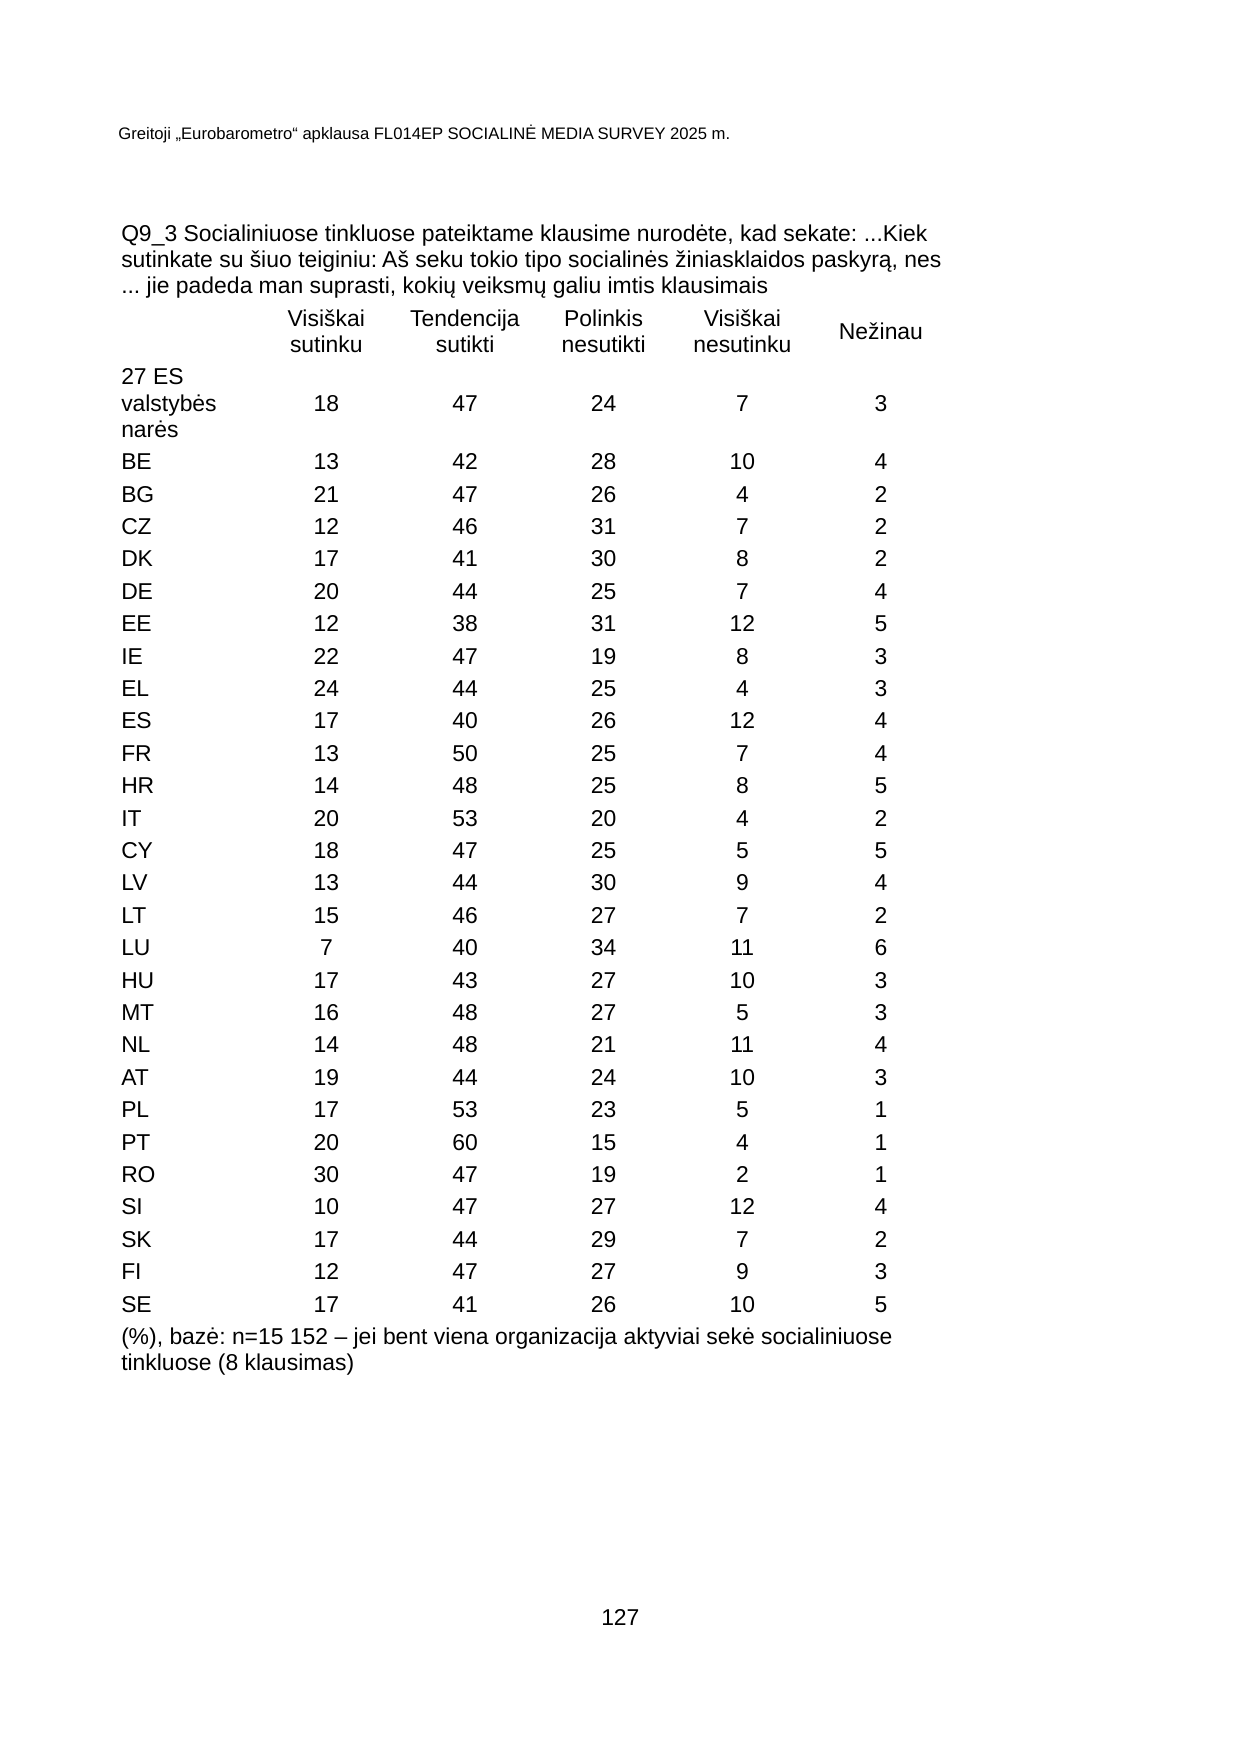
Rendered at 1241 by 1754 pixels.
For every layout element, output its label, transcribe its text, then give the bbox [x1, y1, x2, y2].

table_cell 10 [673, 964, 811, 996]
table_cell 7 [673, 899, 811, 931]
table_cell 12 [257, 510, 395, 542]
table_cell 47 [395, 834, 534, 866]
table_cell PT [118, 1126, 257, 1158]
table_cell 8 [673, 640, 811, 672]
table_cell 4 [673, 478, 811, 510]
table_cell 4 [673, 672, 811, 704]
table_cell (%), bazė: n=15 152 – jei bent viena organizacija aktyviai sekė socialiniuose tinkluose (8 klausimas) [118, 1320, 950, 1378]
table_cell 3 [811, 964, 950, 996]
table_cell 5 [673, 1093, 811, 1126]
table_cell 17 [257, 704, 395, 737]
table_cell 13 [257, 866, 395, 899]
table_cell 46 [395, 510, 534, 542]
table_cell 44 [395, 1061, 534, 1093]
table_cell 15 [534, 1126, 673, 1158]
table_cell 26 [534, 704, 673, 737]
table_cell 26 [534, 1288, 673, 1320]
table_cell 8 [673, 543, 811, 575]
table_cell 20 [257, 1126, 395, 1158]
table_cell 4 [811, 1028, 950, 1061]
table_cell 21 [257, 478, 395, 510]
table_cell 16 [257, 996, 395, 1028]
table_cell 48 [395, 996, 534, 1028]
table_cell 14 [257, 1028, 395, 1061]
table_cell 1 [811, 1126, 950, 1158]
table_cell 24 [534, 1061, 673, 1093]
table_cell 31 [534, 607, 673, 639]
table_cell 7 [673, 1223, 811, 1255]
table_cell 44 [395, 866, 534, 899]
table_cell 19 [257, 1061, 395, 1093]
table_cell 26 [534, 478, 673, 510]
table_cell Tendencija sutikti [395, 302, 534, 360]
table_cell 20 [257, 575, 395, 607]
table_cell 2 [673, 1158, 811, 1190]
table_cell DK [118, 543, 257, 575]
table_cell ES [118, 704, 257, 737]
table_cell 3 [811, 1255, 950, 1287]
table_cell 46 [395, 899, 534, 931]
table_cell 4 [811, 866, 950, 899]
table_cell 17 [257, 964, 395, 996]
table_cell 38 [395, 607, 534, 639]
table_cell 25 [534, 672, 673, 704]
table_cell 2 [811, 899, 950, 931]
table_cell 27 ES valstybės narės [118, 360, 257, 445]
table_cell 12 [257, 1255, 395, 1287]
table_cell EE [118, 607, 257, 639]
table_cell 20 [257, 802, 395, 834]
table_cell 14 [257, 769, 395, 802]
table_cell 47 [395, 640, 534, 672]
table_cell 4 [811, 737, 950, 769]
table_cell 13 [257, 737, 395, 769]
table_cell 4 [673, 802, 811, 834]
table_cell 7 [673, 360, 811, 445]
table_cell 47 [395, 360, 534, 445]
table_cell 53 [395, 1093, 534, 1126]
table_cell 30 [534, 543, 673, 575]
table_cell MT [118, 996, 257, 1028]
table_cell SE [118, 1288, 257, 1320]
table_cell 7 [257, 931, 395, 963]
table_cell 9 [673, 1255, 811, 1287]
table_cell 4 [811, 704, 950, 737]
table_cell 5 [811, 1288, 950, 1320]
table_cell 3 [811, 640, 950, 672]
table_cell 10 [257, 1190, 395, 1223]
table_cell 5 [811, 769, 950, 802]
table_cell 5 [673, 834, 811, 866]
table_cell 23 [534, 1093, 673, 1126]
table_cell BG [118, 478, 257, 510]
table_cell 18 [257, 834, 395, 866]
table_cell HR [118, 769, 257, 802]
table_cell 25 [534, 769, 673, 802]
table_cell 10 [673, 1061, 811, 1093]
table_cell 7 [673, 737, 811, 769]
table_cell 2 [811, 543, 950, 575]
table_cell 47 [395, 1255, 534, 1287]
table_cell 24 [257, 672, 395, 704]
table_cell 13 [257, 445, 395, 478]
table_cell 24 [534, 360, 673, 445]
table_cell 11 [673, 1028, 811, 1061]
table_cell 5 [673, 996, 811, 1028]
table_cell 4 [811, 575, 950, 607]
table_cell FR [118, 737, 257, 769]
table_cell 48 [395, 1028, 534, 1061]
table_cell 41 [395, 1288, 534, 1320]
table_cell 17 [257, 543, 395, 575]
table_cell 4 [811, 445, 950, 478]
table_cell 7 [673, 575, 811, 607]
table_cell 6 [811, 931, 950, 963]
table_cell 21 [534, 1028, 673, 1061]
table_cell 19 [534, 640, 673, 672]
table_cell 40 [395, 931, 534, 963]
table_cell CZ [118, 510, 257, 542]
table_cell 27 [534, 964, 673, 996]
table_cell 2 [811, 802, 950, 834]
table_cell 22 [257, 640, 395, 672]
table_cell 17 [257, 1288, 395, 1320]
table_cell SI [118, 1190, 257, 1223]
table_cell IT [118, 802, 257, 834]
table_cell 31 [534, 510, 673, 542]
table_cell 53 [395, 802, 534, 834]
table_cell NL [118, 1028, 257, 1061]
table_cell 2 [811, 478, 950, 510]
table_cell 44 [395, 1223, 534, 1255]
table_cell 12 [673, 607, 811, 639]
table_cell 18 [257, 360, 395, 445]
table_cell 42 [395, 445, 534, 478]
table_header Q9_3 Socialiniuose tinkluose pateiktame klausime nurodėte, kad sekate: ...Kiek sutinkate su šiuo teiginiu: Aš seku tokio tipo socialinės žiniasklaidos paskyrą, nes ... jie padeda man suprasti, kokių veiksmų galiu imtis klausimais [118, 217, 950, 302]
table_cell SK [118, 1223, 257, 1255]
table_cell LT [118, 899, 257, 931]
table_cell 29 [534, 1223, 673, 1255]
table_cell 27 [534, 1255, 673, 1287]
table_cell 5 [811, 607, 950, 639]
table_cell 17 [257, 1223, 395, 1255]
table_cell 40 [395, 704, 534, 737]
table_cell Nežinau [811, 302, 950, 360]
table_cell 1 [811, 1093, 950, 1126]
table_cell 12 [673, 704, 811, 737]
table_cell 20 [534, 802, 673, 834]
table_cell CY [118, 834, 257, 866]
table_cell 27 [534, 996, 673, 1028]
table_cell RO [118, 1158, 257, 1190]
table_cell 19 [534, 1158, 673, 1190]
table_cell 10 [673, 1288, 811, 1320]
table_cell 12 [673, 1190, 811, 1223]
table_cell [118, 302, 257, 360]
table_cell 7 [673, 510, 811, 542]
table_cell 25 [534, 575, 673, 607]
table_cell 8 [673, 769, 811, 802]
table_cell 25 [534, 737, 673, 769]
table_cell Visiškai sutinku [257, 302, 395, 360]
table_cell 43 [395, 964, 534, 996]
table_cell Polinkis nesutikti [534, 302, 673, 360]
table_cell LU [118, 931, 257, 963]
table_cell EL [118, 672, 257, 704]
table_cell 5 [811, 834, 950, 866]
table_cell FI [118, 1255, 257, 1287]
table_cell 50 [395, 737, 534, 769]
table_cell 27 [534, 899, 673, 931]
table_cell 44 [395, 575, 534, 607]
table_cell 12 [257, 607, 395, 639]
table_cell 27 [534, 1190, 673, 1223]
table_cell 28 [534, 445, 673, 478]
table_cell 9 [673, 866, 811, 899]
table_cell 48 [395, 769, 534, 802]
table_cell 25 [534, 834, 673, 866]
table_cell 44 [395, 672, 534, 704]
table_cell DE [118, 575, 257, 607]
table_cell 41 [395, 543, 534, 575]
table_cell 1 [811, 1158, 950, 1190]
table_cell 30 [257, 1158, 395, 1190]
table_cell Visiškai nesutinku [673, 302, 811, 360]
table_cell 30 [534, 866, 673, 899]
table_cell 3 [811, 360, 950, 445]
table_cell AT [118, 1061, 257, 1093]
table_cell 4 [673, 1126, 811, 1158]
table_cell 3 [811, 996, 950, 1028]
table_cell 60 [395, 1126, 534, 1158]
table_cell BE [118, 445, 257, 478]
table_cell 11 [673, 931, 811, 963]
table_cell 17 [257, 1093, 395, 1126]
table_cell 3 [811, 672, 950, 704]
table_cell IE [118, 640, 257, 672]
table_cell HU [118, 964, 257, 996]
table_cell 47 [395, 1190, 534, 1223]
table_cell 47 [395, 1158, 534, 1190]
table_cell 47 [395, 478, 534, 510]
table_cell 4 [811, 1190, 950, 1223]
table_cell 2 [811, 510, 950, 542]
table_cell LV [118, 866, 257, 899]
table_cell 34 [534, 931, 673, 963]
table_cell 10 [673, 445, 811, 478]
table_cell PL [118, 1093, 257, 1126]
table_cell 2 [811, 1223, 950, 1255]
table_cell 15 [257, 899, 395, 931]
table_cell 3 [811, 1061, 950, 1093]
